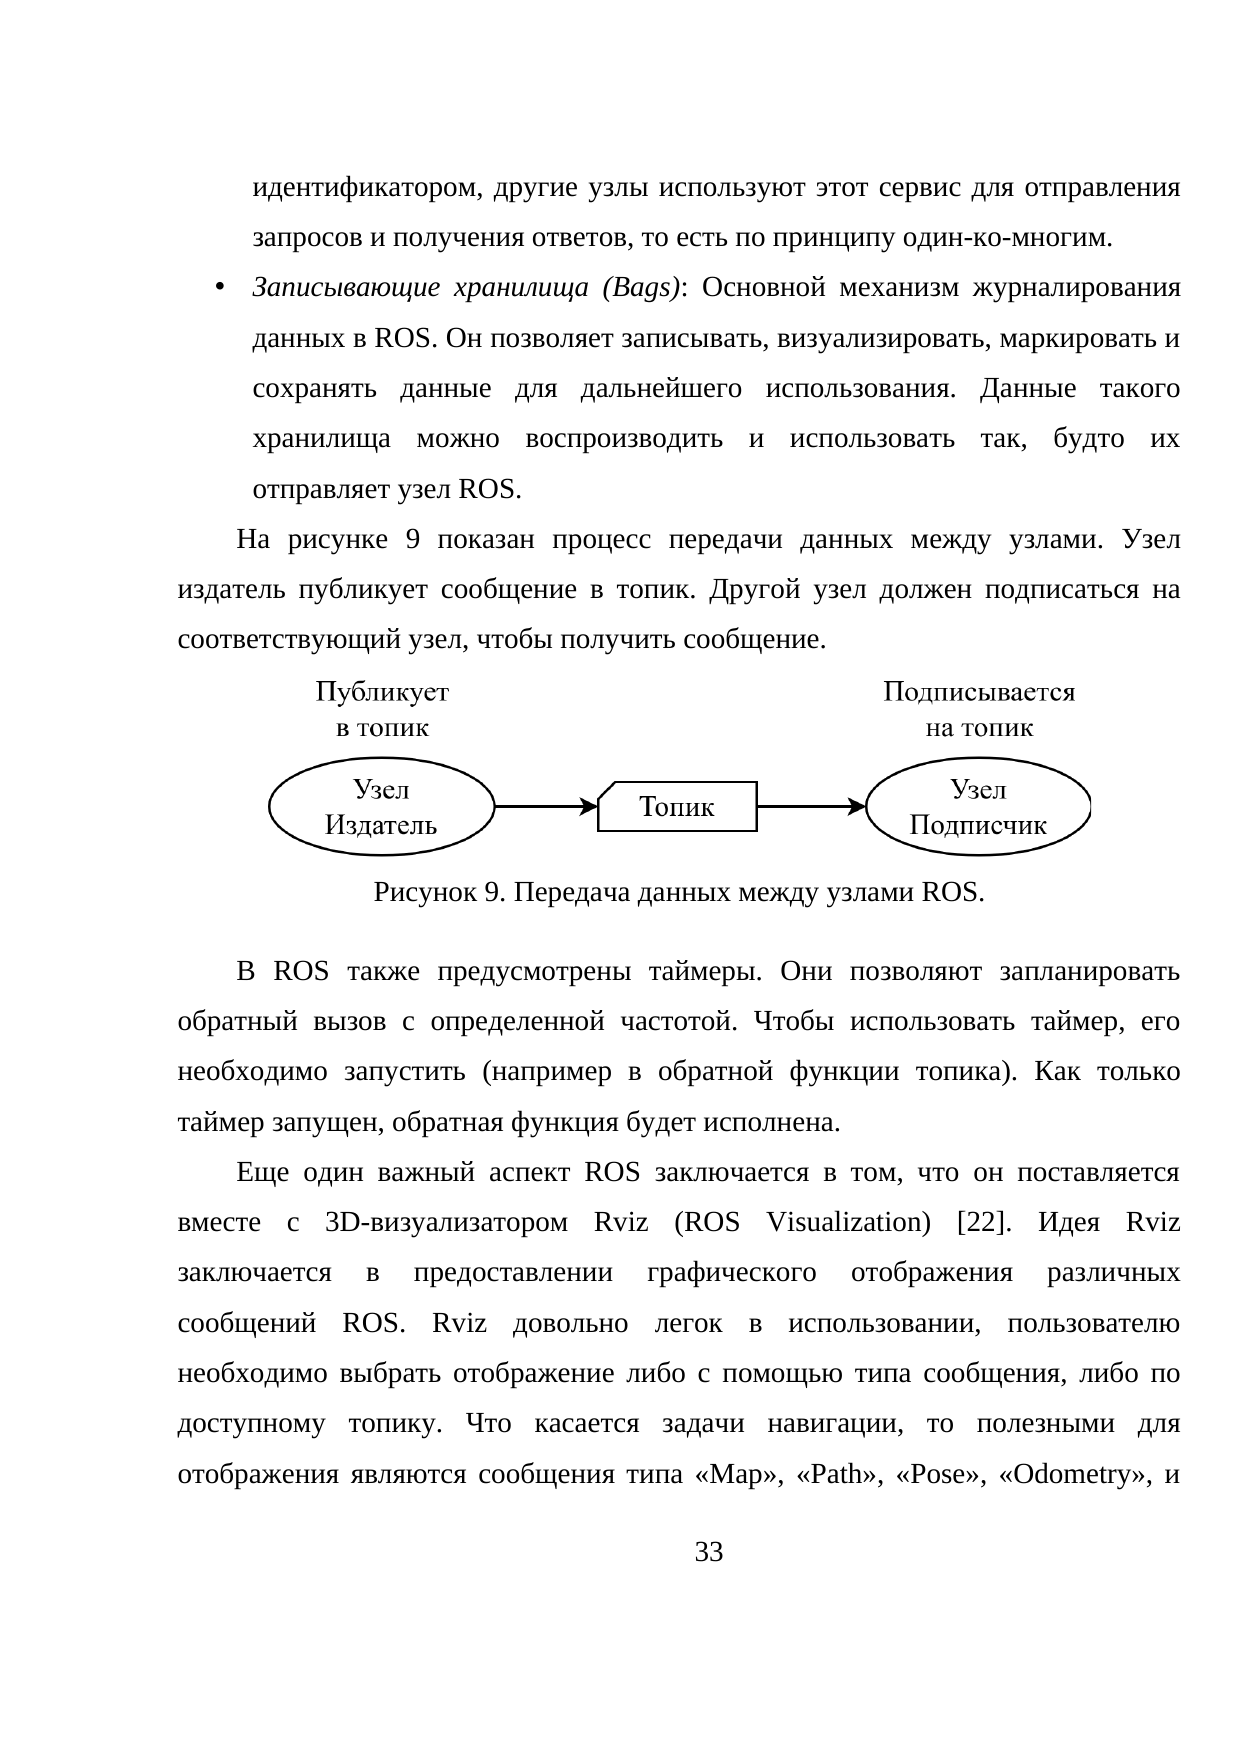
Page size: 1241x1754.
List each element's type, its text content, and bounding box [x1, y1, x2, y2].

text Еще один важный аспект ROS заключается в том, что он поставляется вместе с 3D-визуализатором Rviz (ROS Visualization) [22]. Идея Rviz заключается в предоставлении графического отображения различных сообщений ROS. Rviz довольно легок в использовании, пользователю необходимо выбрать отображение либо с помощью типа сообщения, либо по доступному топику. Что касается задачи навигации, то полезными для отображения являются сообщения типа «Map», «Path», «Pose», «Odometry», и [177, 1154, 1181, 1489]
picture [267, 672, 1092, 857]
text Рисунок 9. Передача данных между узлами ROS. [267, 857, 1091, 907]
list идентификатором, другие узлы используют этот сервис для отправления запросов и получения ответов, то есть по принципу один-ко-многим. [215, 169, 1181, 253]
text На рисунке 9 показан процесс передачи данных между узлами. Узел издатель публикует сообщение в топик. Другой узел должен подписаться на соответствующий узел, чтобы получить сообщение. [177, 521, 1181, 655]
list Записывающие хранилища (Bags): Основной механизм журналирования данных в ROS. Он позволяет записывать, визуализировать, маркировать и сохранять данные для дальнейшего использования. Данные такого хранилища можно воспроизводить и использовать так, будто их отправляет узел ROS. [215, 269, 1181, 504]
text В ROS также предусмотрены таймеры. Они позволяют запланировать обратный вызов с определенной частотой. Чтобы использовать таймер, его необходимо запустить (например в обратной функции топика). Как только таймер запущен, обратная функция будет исполнена. [177, 953, 1181, 1137]
